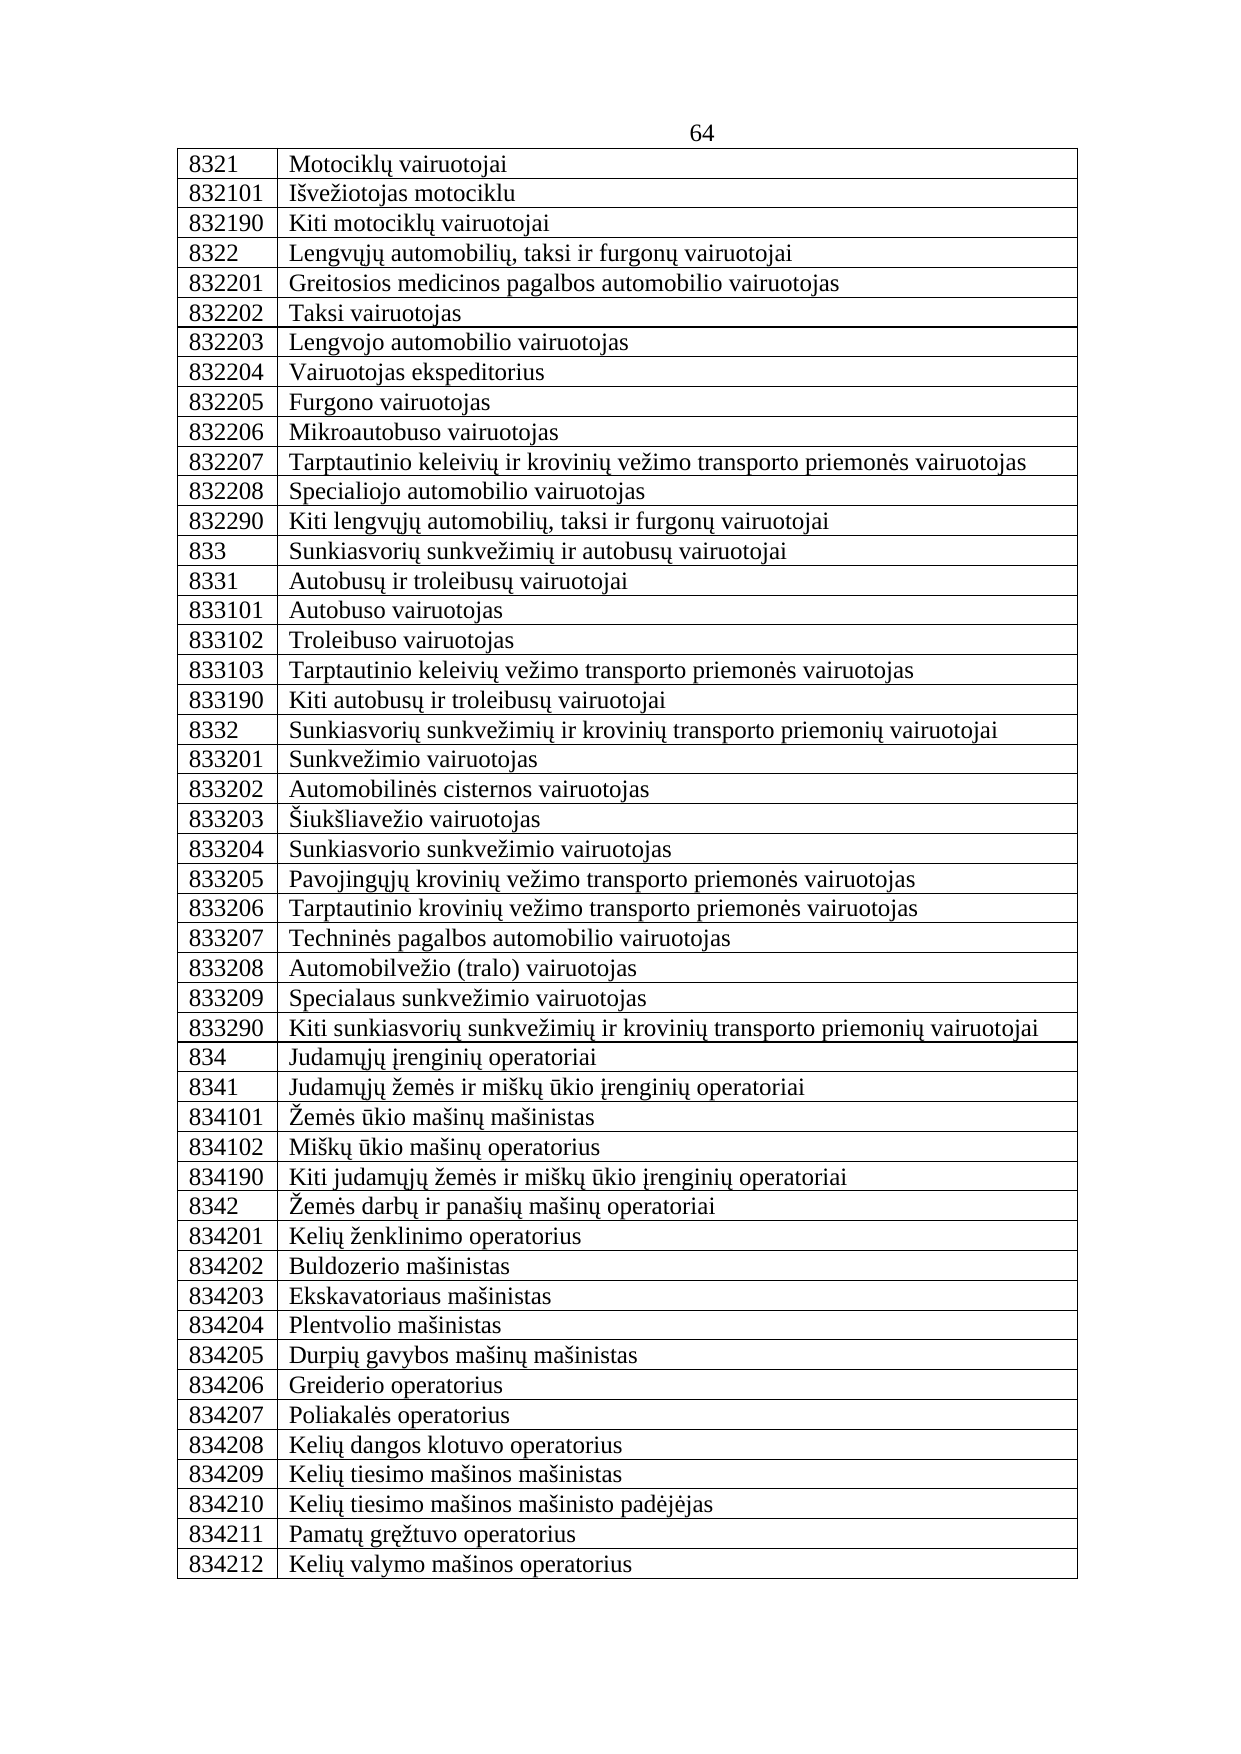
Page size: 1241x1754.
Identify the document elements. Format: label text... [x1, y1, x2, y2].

table_cell 833202 [178, 774, 277, 803]
table_cell Furgono vairuotojas [278, 387, 1077, 416]
table_cell Motociklų vairuotojai [278, 149, 1077, 177]
table_cell Tarptautinio keleivių ir krovinių vežimo transporto priemonės vairuotojas [278, 447, 1077, 475]
table_cell 834201 [178, 1221, 277, 1250]
table_cell Pamatų gręžtuvo operatorius [278, 1519, 1077, 1548]
table_cell 832201 [178, 268, 277, 297]
table_cell 8321 [178, 149, 277, 177]
table_cell Lengvųjų automobilių, taksi ir furgonų vairuotojai [278, 238, 1077, 267]
table_cell Taksi vairuotojas [278, 298, 1077, 326]
table_cell 833208 [178, 953, 277, 982]
table_cell 832203 [178, 328, 277, 356]
table_cell Šiukšliavežio vairuotojas [278, 804, 1077, 833]
table_cell Išvežiotojas motociklu [278, 179, 1077, 207]
table_cell 833204 [178, 834, 277, 863]
table_cell Lengvojo automobilio vairuotojas [278, 328, 1077, 356]
table_cell 834102 [178, 1132, 277, 1161]
table_cell 833101 [178, 596, 277, 624]
table_cell 833102 [178, 625, 277, 654]
table_cell Specialiojo automobilio vairuotojas [278, 476, 1077, 505]
table_cell Kelių valymo mašinos operatorius [278, 1549, 1077, 1578]
table_cell 834 [178, 1043, 277, 1071]
table_cell Kiti judamųjų žemės ir miškų ūkio įrenginių operatoriai [278, 1162, 1077, 1190]
table_cell 833 [178, 536, 277, 565]
table_cell Sunkiasvorio sunkvežimio vairuotojas [278, 834, 1077, 863]
table_cell Poliakalės operatorius [278, 1400, 1077, 1429]
table_cell Kiti sunkiasvorių sunkvežimių ir krovinių transporto priemonių vairuotojai [278, 1013, 1077, 1041]
table_cell 833103 [178, 655, 277, 684]
table_cell Kiti lengvųjų automobilių, taksi ir furgonų vairuotojai [278, 506, 1077, 535]
table_cell Žemės darbų ir panašių mašinų operatoriai [278, 1191, 1077, 1220]
table_cell Vairuotojas ekspeditorius [278, 357, 1077, 386]
table_cell Plentvolio mašinistas [278, 1311, 1077, 1339]
table_cell Judamųjų žemės ir miškų ūkio įrenginių operatoriai [278, 1072, 1077, 1101]
table_cell 834190 [178, 1162, 277, 1190]
table_cell Greiderio operatorius [278, 1370, 1077, 1399]
table_cell Tarptautinio krovinių vežimo transporto priemonės vairuotojas [278, 894, 1077, 922]
table_cell 832101 [178, 179, 277, 207]
table_cell Sunkvežimio vairuotojas [278, 745, 1077, 773]
table_cell 834206 [178, 1370, 277, 1399]
table_cell Sunkiasvorių sunkvežimių ir autobusų vairuotojai [278, 536, 1077, 565]
table_cell 8341 [178, 1072, 277, 1101]
table_cell Tarptautinio keleivių vežimo transporto priemonės vairuotojas [278, 655, 1077, 684]
table_cell Sunkiasvorių sunkvežimių ir krovinių transporto priemonių vairuotojai [278, 715, 1077, 743]
table_cell 833190 [178, 685, 277, 714]
table_cell 834203 [178, 1281, 277, 1309]
table_cell 8322 [178, 238, 277, 267]
table_cell 8331 [178, 566, 277, 594]
table_cell 834101 [178, 1102, 277, 1131]
table_cell 8342 [178, 1191, 277, 1220]
table_cell Judamųjų įrenginių operatoriai [278, 1043, 1077, 1071]
table_cell 833207 [178, 923, 277, 952]
table_cell 834211 [178, 1519, 277, 1548]
table_cell Techninės pagalbos automobilio vairuotojas [278, 923, 1077, 952]
table_cell 834207 [178, 1400, 277, 1429]
table_cell Troleibuso vairuotojas [278, 625, 1077, 654]
table_cell 833201 [178, 745, 277, 773]
table_cell Kelių tiesimo mašinos mašinistas [278, 1460, 1077, 1488]
table_cell 834212 [178, 1549, 277, 1578]
table_cell Kelių tiesimo mašinos mašinisto padėjėjas [278, 1489, 1077, 1518]
table_cell Durpių gavybos mašinų mašinistas [278, 1340, 1077, 1369]
table_cell Miškų ūkio mašinų operatorius [278, 1132, 1077, 1161]
table_cell 833205 [178, 864, 277, 892]
table_cell Kiti autobusų ir troleibusų vairuotojai [278, 685, 1077, 714]
table_cell 833209 [178, 983, 277, 1012]
table_cell Greitosios medicinos pagalbos automobilio vairuotojas [278, 268, 1077, 297]
table_cell Ekskavatoriaus mašinistas [278, 1281, 1077, 1309]
table_cell Automobilinės cisternos vairuotojas [278, 774, 1077, 803]
table_cell 833206 [178, 894, 277, 922]
table_cell 834205 [178, 1340, 277, 1369]
table_cell Autobuso vairuotojas [278, 596, 1077, 624]
table_cell 832290 [178, 506, 277, 535]
table_cell 832205 [178, 387, 277, 416]
table_cell 8332 [178, 715, 277, 743]
table_cell 833203 [178, 804, 277, 833]
table_cell Kiti motociklų vairuotojai [278, 208, 1077, 237]
table_cell 832202 [178, 298, 277, 326]
table_cell 834202 [178, 1251, 277, 1280]
table_cell 834208 [178, 1430, 277, 1458]
table_cell 832204 [178, 357, 277, 386]
table_cell Žemės ūkio mašinų mašinistas [278, 1102, 1077, 1131]
table_cell 834204 [178, 1311, 277, 1339]
table_cell Mikroautobuso vairuotojas [278, 417, 1077, 446]
table_cell Kelių ženklinimo operatorius [278, 1221, 1077, 1250]
table_cell 832207 [178, 447, 277, 475]
table_cell Pavojingųjų krovinių vežimo transporto priemonės vairuotojas [278, 864, 1077, 892]
table_cell Autobusų ir troleibusų vairuotojai [278, 566, 1077, 594]
table_cell Kelių dangos klotuvo operatorius [278, 1430, 1077, 1458]
table_cell 832208 [178, 476, 277, 505]
table_cell 832206 [178, 417, 277, 446]
table_cell 832190 [178, 208, 277, 237]
table_cell 834210 [178, 1489, 277, 1518]
table_cell Specialaus sunkvežimio vairuotojas [278, 983, 1077, 1012]
table_cell Automobilvežio (tralo) vairuotojas [278, 953, 1077, 982]
table_cell 833290 [178, 1013, 277, 1041]
table_cell Buldozerio mašinistas [278, 1251, 1077, 1280]
table_cell 834209 [178, 1460, 277, 1488]
